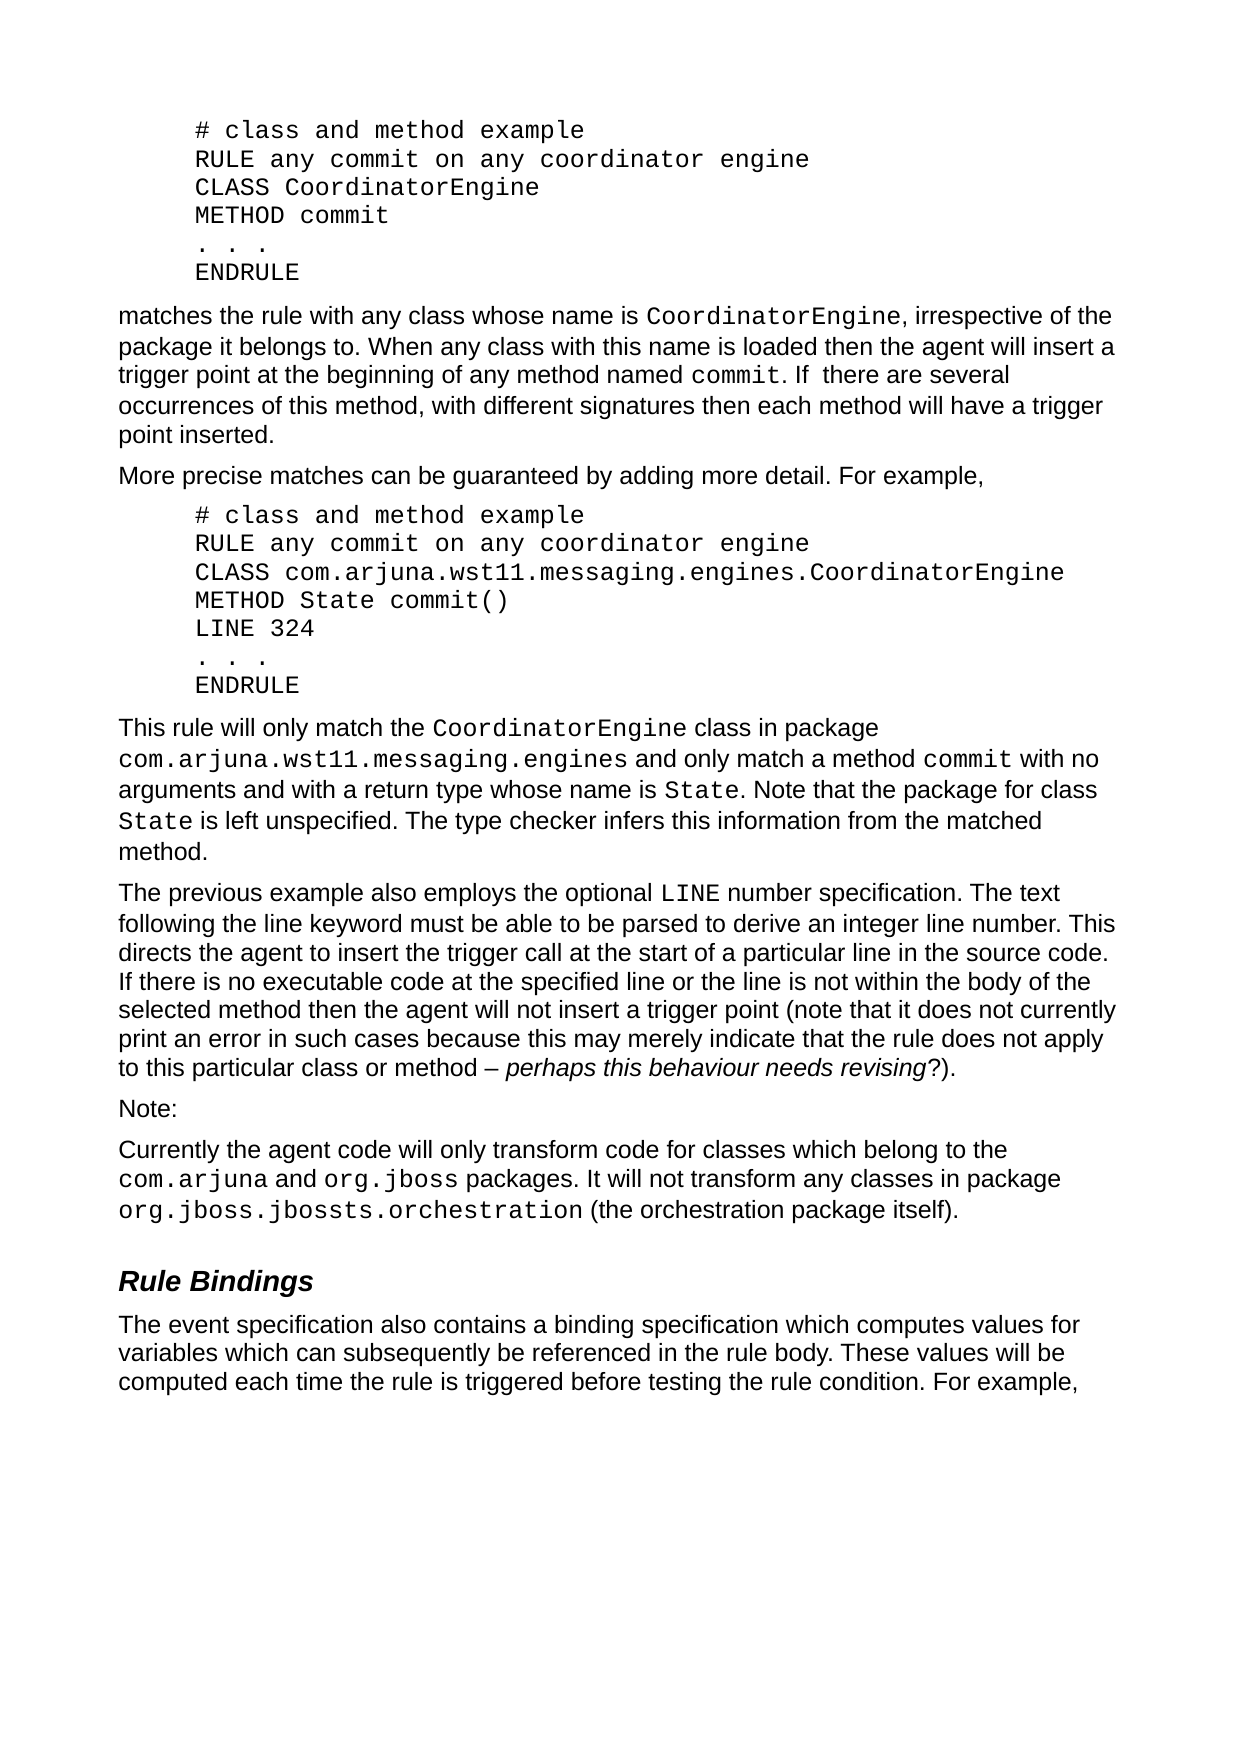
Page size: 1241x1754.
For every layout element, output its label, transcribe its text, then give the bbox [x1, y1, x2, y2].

text The previous example also employs the optional LINE number specification. The text following the line keyword must be able to be parsed to derive an integer line number. This directs the agent to insert the trigger call at the start of a particular line in the source code. If there is no executable code at the specified line or the line is not within the body of the selected method then the agent will not insert a trigger point (note that it does not currently print an error in such cases because this may merely indicate that the rule does not apply to this particular class or method – perhaps this behaviour needs revising?). [118, 878, 1122, 1082]
text More precise matches can be guaranteed by adding more detail. For example, [118, 461, 1122, 490]
text Currently the agent code will only transform code for classes which belong to the com.arjuna and org.jboss packages. It will not transform any classes in package org.jboss.jbossts.orchestration (the orchestration package itself). [118, 1136, 1122, 1226]
text Note: [118, 1094, 1122, 1123]
text This rule will only match the CoordinatorEngine class in package com.arjuna.wst11.messaging.engines and only match a method commit with no arguments and with a return type whose name is State. Note that the package for class State is left unspecified. The type checker infers this information from the matched method. [118, 713, 1122, 866]
text # class and method example RULE any commit on any coordinator engine CLASS CoordinatorEngine METHOD commit . . . ENDRULE [194, 118, 1122, 288]
text matches the rule with any class whose name is CoordinatorEngine, irrespective of the package it belongs to. When any class with this name is loaded then the agent will insert a trigger point at the beginning of any method named commit. If there are several occurrences of this method, with different signatures then each method will have a trigger point inserted. [118, 301, 1122, 449]
text The event specification also contains a binding specification which computes values for variables which can subsequently be referenced in the rule body. These values will be computed each time the rule is triggered before testing the rule condition. For example, [118, 1310, 1122, 1396]
text # class and method example RULE any commit on any coordinator engine CLASS com.arjuna.wst11.messaging.engines.CoordinatorEngine METHOD State commit() LINE 324 . . . ENDRULE [194, 502, 1122, 701]
subtitle Rule Bindings [118, 1264, 1122, 1297]
